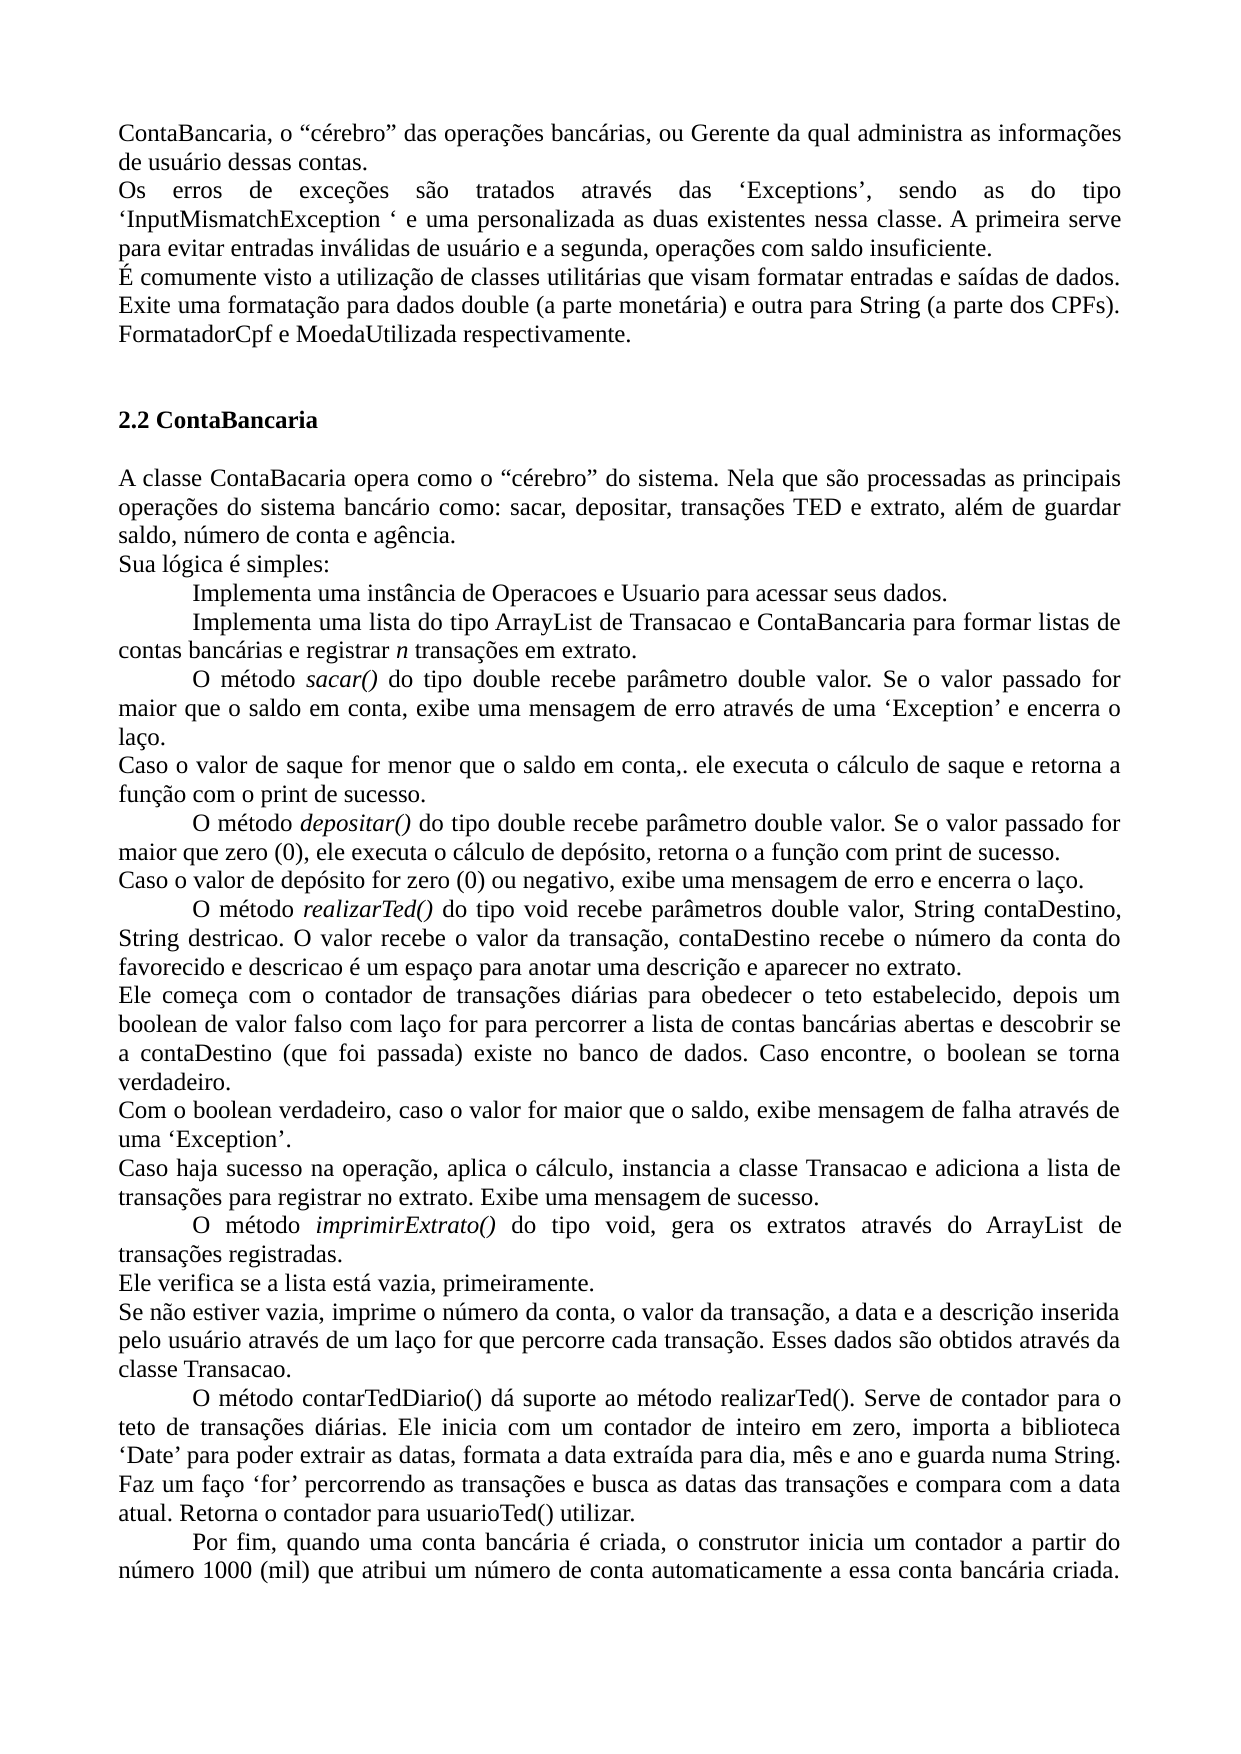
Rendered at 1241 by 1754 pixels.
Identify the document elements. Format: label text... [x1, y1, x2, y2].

text Caso haja sucesso na operação, aplica o cálculo, instancia a classe Transacao e adiciona a lista de transações para registrar no extrato. Exibe uma mensagem de sucesso. [118, 1153, 1122, 1211]
text O método sacar() do tipo double recebe parâmetro double valor. Se o valor passado for maior que o saldo em conta, exibe uma mensagem de erro através de uma ‘Exception’ e encerra o laço. [118, 664, 1122, 751]
text A classe ContaBacaria opera como o “cérebro” do sistema. Nela que são processadas as principais operações do sistema bancário como: sacar, depositar, transações TED e extrato, além de guardar saldo, número de conta e agência. [118, 463, 1122, 549]
text Caso o valor de depósito for zero (0) ou negativo, exibe uma mensagem de erro e encerra o laço. [118, 866, 1122, 894]
text O método contarTedDiario() dá suporte ao método realizarTed(). Serve de contador para o teto de transações diárias. Ele inicia com um contador de inteiro em zero, importa a biblioteca ‘Date’ para poder extrair as datas, formata a data extraída para dia, mês e ano e guarda numa String. Faz um faço ‘for’ percorrendo as transações e busca as datas das transações e compara com a data atual. Retorna o contador para usuarioTed() utilizar. [118, 1383, 1122, 1527]
text Ele verifica se a lista está vazia, primeiramente. [118, 1268, 1122, 1297]
text Implementa uma lista do tipo ArrayList de Transacao e ContaBancaria para formar listas de contas bancárias e registrar n transações em extrato. [118, 607, 1122, 664]
text Com o boolean verdadeiro, caso o valor for maior que o saldo, exibe mensagem de falha através de uma ‘Exception’. [118, 1096, 1122, 1153]
text Se não estiver vazia, imprime o número da conta, o valor da transação, a data e a descrição inserida pelo usuário através de um laço for que percorre cada transação. Esses dados são obtidos através da classe Transacao. [118, 1297, 1122, 1383]
text O método realizarTed() do tipo void recebe parâmetros double valor, String contaDestino, String destricao. O valor recebe o valor da transação, contaDestino recebe o número da conta do favorecido e descricao é um espaço para anotar uma descrição e aparecer no extrato. [118, 894, 1122, 981]
text 2.2 ContaBancaria [118, 406, 1122, 434]
text Ele começa com o contador de transações diárias para obedecer o teto estabelecido, depois um boolean de valor falso com laço for para percorrer a lista de contas bancárias abertas e descobrir se a contaDestino (que foi passada) existe no banco de dados. Caso encontre, o boolean se torna verdadeiro. [118, 981, 1122, 1096]
text Por fim, quando uma conta bancária é criada, o construtor inicia um contador a partir do número 1000 (mil) que atribui um número de conta automaticamente a essa conta bancária criada. [118, 1527, 1122, 1584]
text O método imprimirExtrato() do tipo void, gera os extratos através do ArrayList de transações registradas. [118, 1211, 1122, 1268]
text Implementa uma instância de Operacoes e Usuario para acessar seus dados. [118, 578, 1122, 607]
text É comumente visto a utilização de classes utilitárias que visam formatar entradas e saídas de dados. Exite uma formatação para dados double (a parte monetária) e outra para String (a parte dos CPFs). FormatadorCpf e MoedaUtilizada respectivamente. [118, 262, 1122, 348]
text Sua lógica é simples: [118, 549, 1122, 578]
text ContaBancaria, o “cérebro” das operações bancárias, ou Gerente da qual administra as informações de usuário dessas contas. [118, 118, 1122, 176]
text Caso o valor de saque for menor que o saldo em conta,. ele executa o cálculo de saque e retorna a função com o print de sucesso. [118, 751, 1122, 808]
text O método depositar() do tipo double recebe parâmetro double valor. Se o valor passado for maior que zero (0), ele executa o cálculo de depósito, retorna o a função com print de sucesso. [118, 808, 1122, 866]
text Os erros de exceções são tratados através das ‘Exceptions’, sendo as do tipo ‘InputMismatchException ‘ e uma personalizada as duas existentes nessa classe. A primeira serve para evitar entradas inválidas de usuário e a segunda, operações com saldo insuficiente. [118, 176, 1122, 262]
